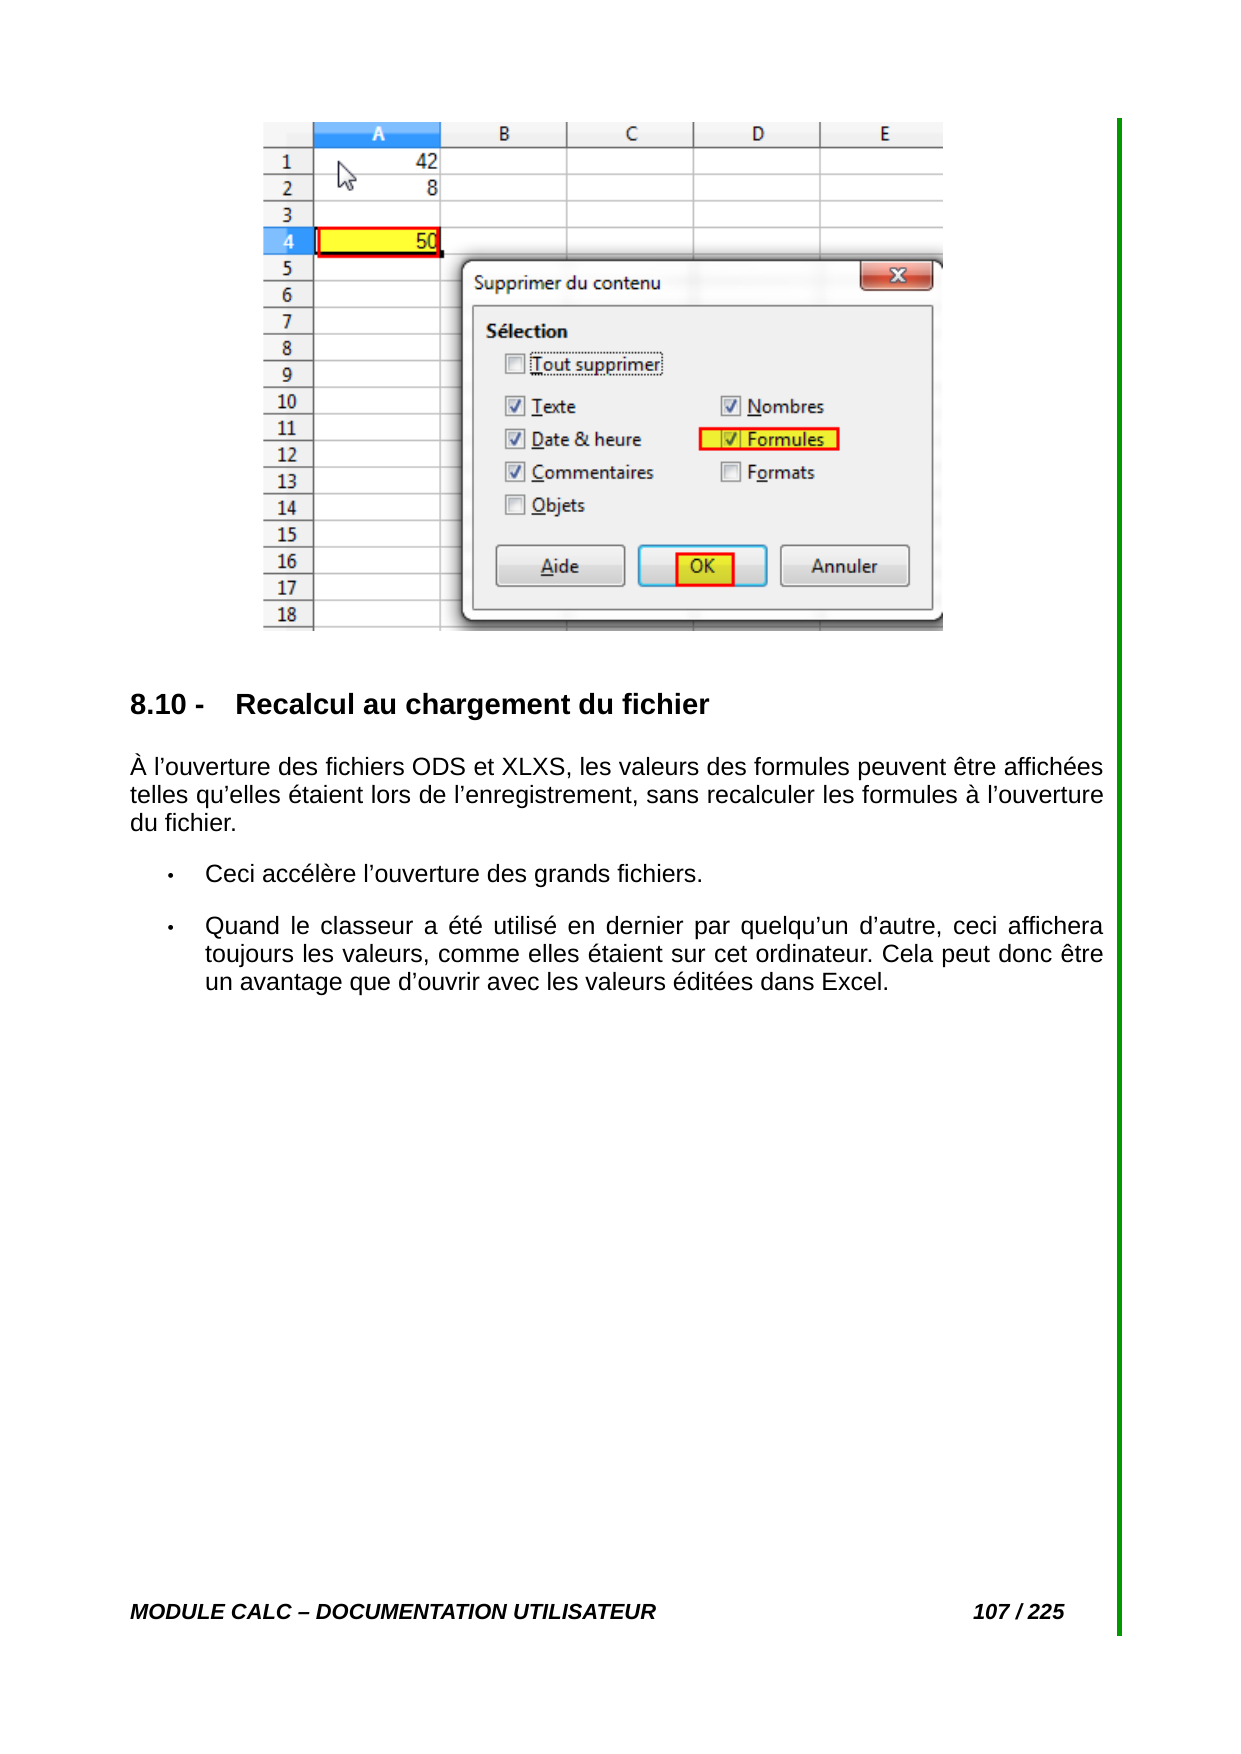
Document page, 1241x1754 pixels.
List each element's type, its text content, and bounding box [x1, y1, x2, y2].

list Quand le classeur a été utilisé en dernier par quelqu’un d’autre, ceci affichera toujours les valeurs, comme elles étaient sur cet ordinateur. Cela peut donc être un avantage que d’ouvrir avec les valeurs éditées dans Excel. [167, 911, 1105, 995]
subtitle Recalcul au chargement du fichier [130, 688, 1105, 721]
list Ceci accélère l’ouverture des grands fichiers. [167, 860, 1105, 888]
picture [263, 122, 943, 631]
text À l’ouverture des fichiers ODS et XLXS, les valeurs des formules peuvent être affichées telles qu’elles étaient lors de l’enregistrement, sans recalculer les formules à l’ouverture du fichier. [130, 752, 1105, 836]
